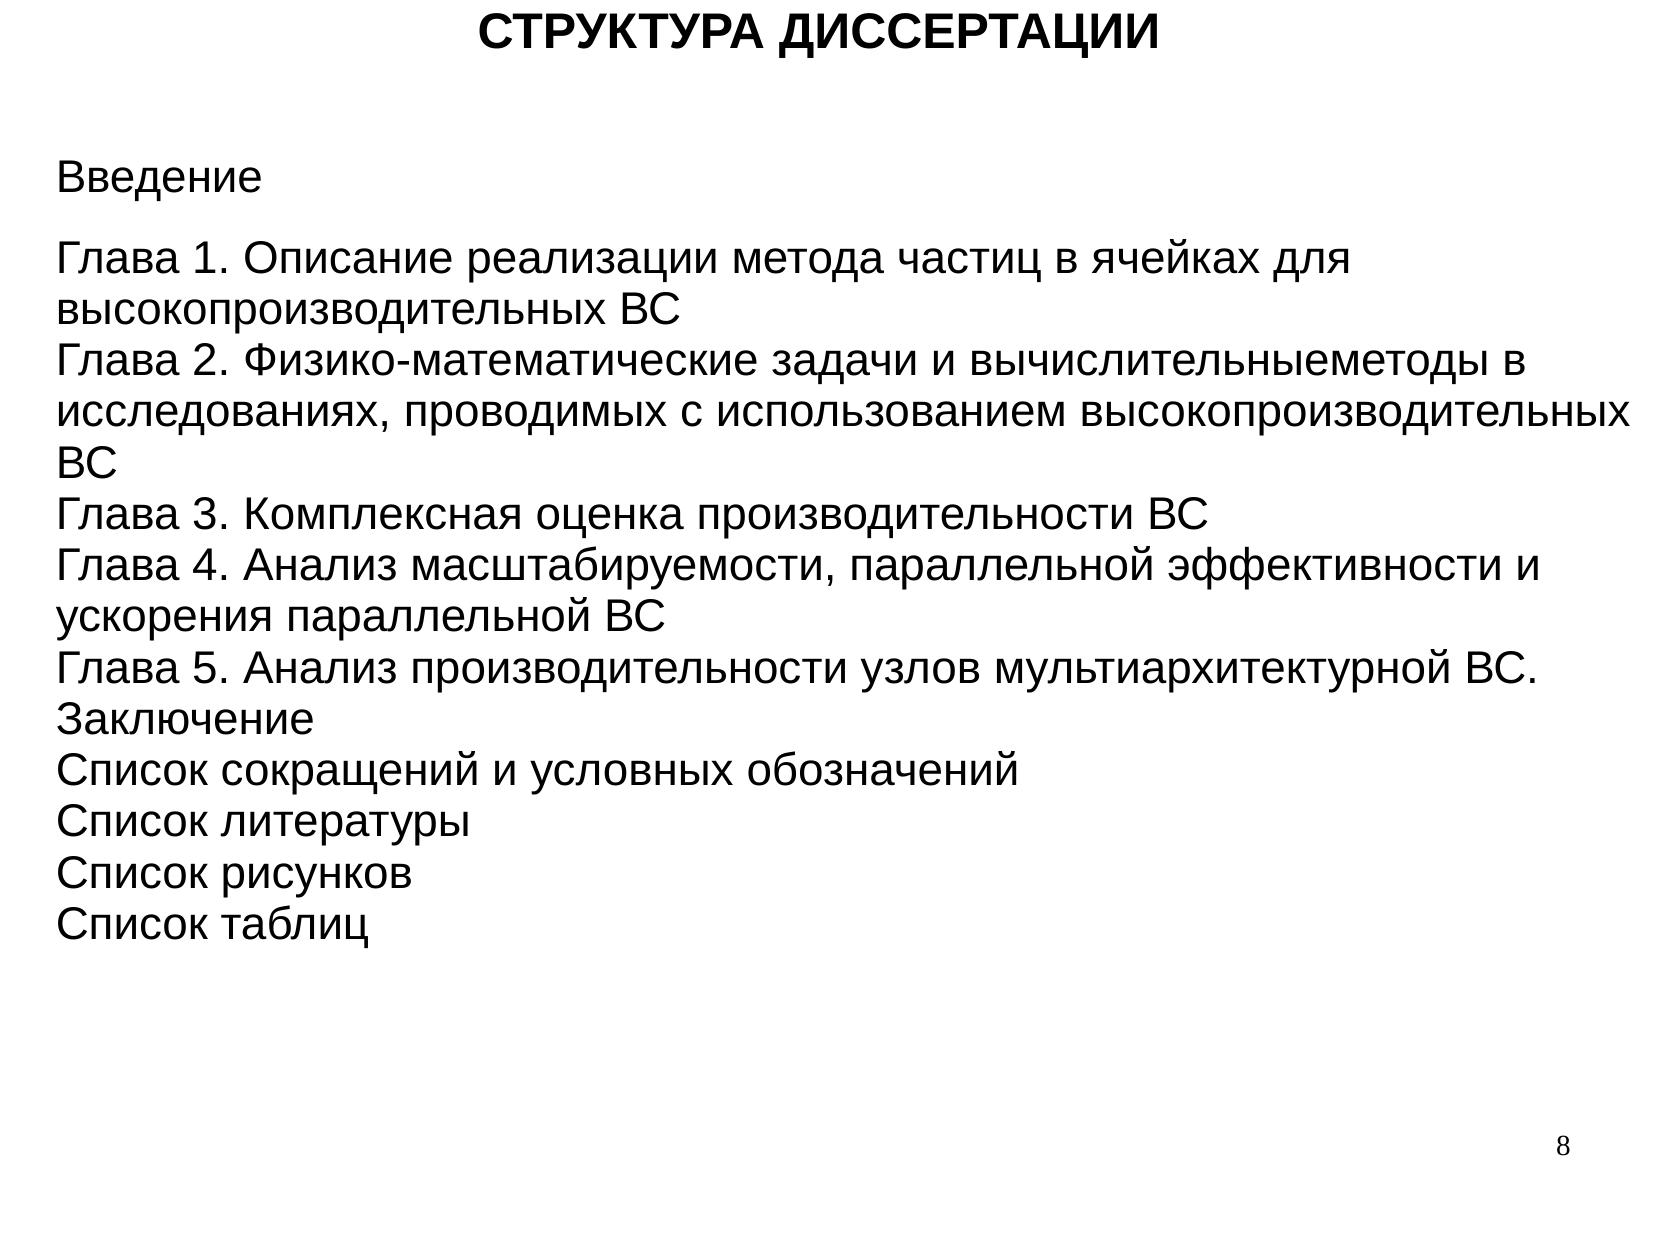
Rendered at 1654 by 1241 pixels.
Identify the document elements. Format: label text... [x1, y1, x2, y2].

title СТРУКТУРА ДИССЕРТАЦИИ [75, 0, 1564, 136]
list Введение Глава 1. Описание реализации метода частиц в ячейках для высокопроизводительных ВС Глава 2. Физико-математические задачи и вычислительныеметоды в исследованиях, проводимых с использованием высокопроизводительных ВС Глава 3. Комплексная оценка производительности ВС Глава 4. Анализ масштабируемости, параллельной эффективности и ускорения параллельной ВС Глава 5. Анализ производительности узлов мультиархитектурной ВС. Заключение Список сокращений и условных обозначений Список литературы Список рисунков Список таблиц [0, 150, 1654, 1216]
